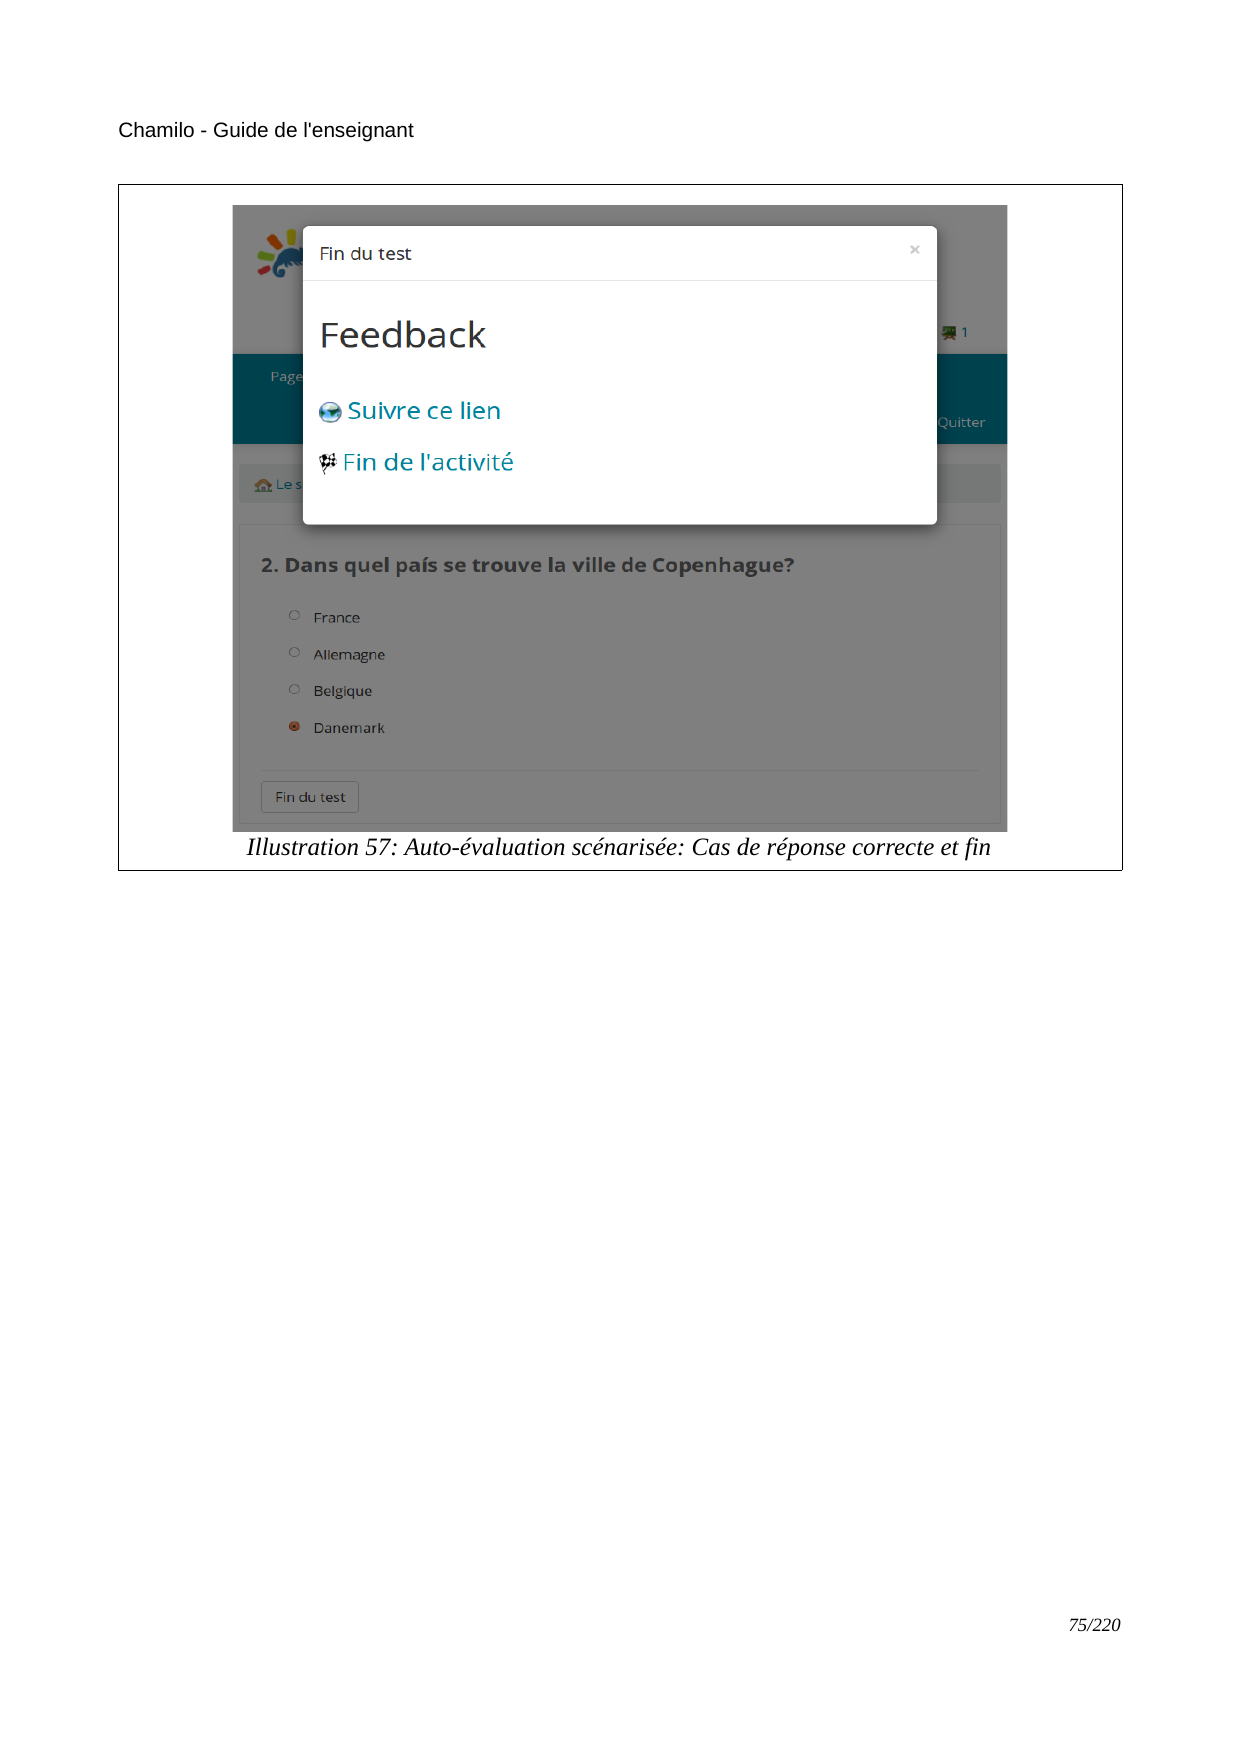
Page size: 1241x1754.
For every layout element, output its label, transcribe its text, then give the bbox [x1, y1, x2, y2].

text Illustration 57: Auto-évaluation scénarisée: Cas de réponse correcte et fin [127, 832, 1113, 861]
picture [232, 205, 1008, 832]
